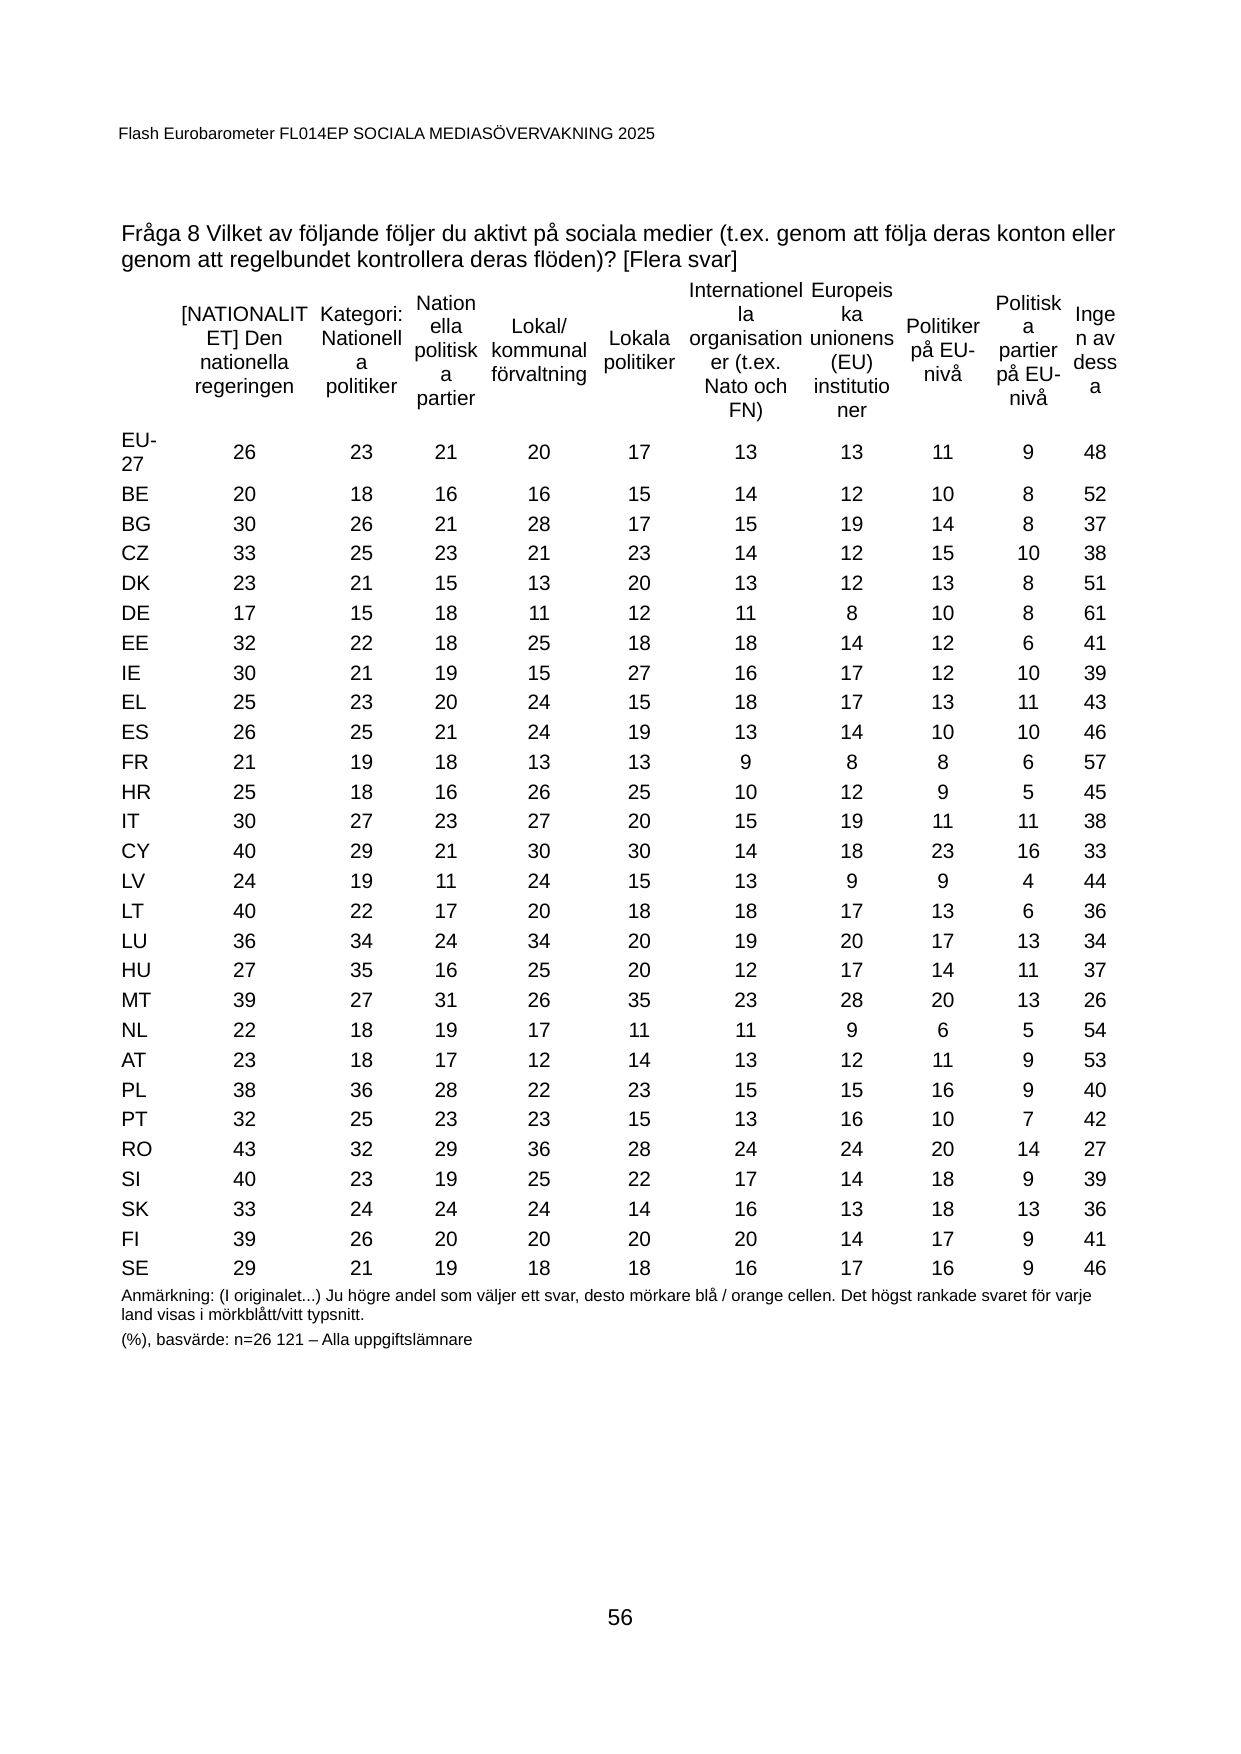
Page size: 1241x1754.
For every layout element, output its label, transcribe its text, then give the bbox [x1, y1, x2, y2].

table_cell 20 [485, 896, 593, 926]
table_cell 39 [1068, 1164, 1122, 1194]
table_cell Internationella organisationer (t.ex. Nato och FN) [685, 275, 807, 425]
table_cell 29 [316, 836, 407, 866]
table_cell 27 [485, 806, 593, 836]
table_cell 22 [316, 896, 407, 926]
table_cell 12 [807, 1045, 897, 1074]
table_cell 17 [807, 955, 897, 985]
table_cell 24 [485, 1194, 593, 1223]
table_cell 23 [685, 985, 807, 1015]
table_cell 11 [989, 806, 1068, 836]
table_cell 17 [685, 1164, 807, 1194]
table_cell 36 [1068, 896, 1122, 926]
table_cell LU [118, 926, 173, 955]
table_cell 21 [316, 1253, 407, 1283]
table_cell 12 [897, 658, 988, 687]
table_cell 9 [807, 1015, 897, 1045]
table_cell 8 [897, 747, 988, 777]
table_cell 10 [897, 479, 988, 508]
table_cell 24 [407, 926, 485, 955]
table_cell 14 [807, 1224, 897, 1253]
table_cell 46 [1068, 717, 1122, 747]
table_cell CY [118, 836, 173, 866]
table_cell 10 [897, 598, 988, 628]
table_cell 35 [594, 985, 685, 1015]
table_cell 11 [989, 687, 1068, 717]
table_cell 17 [173, 598, 316, 628]
table_cell 52 [1068, 479, 1122, 508]
table_cell 40 [173, 1164, 316, 1194]
table_cell 26 [485, 777, 593, 806]
table_cell 23 [173, 568, 316, 598]
table_cell 20 [594, 1224, 685, 1253]
table_cell 23 [316, 425, 407, 479]
table_cell 34 [485, 926, 593, 955]
table_cell 19 [685, 926, 807, 955]
table_cell 24 [173, 866, 316, 896]
table_cell 33 [1068, 836, 1122, 866]
table_cell 17 [807, 687, 897, 717]
table_cell 34 [316, 926, 407, 955]
table_cell 12 [897, 628, 988, 657]
table_cell 16 [989, 836, 1068, 866]
table_cell 42 [1068, 1104, 1122, 1134]
table_cell 18 [407, 598, 485, 628]
table_cell 21 [407, 425, 485, 479]
table_cell 16 [807, 1104, 897, 1134]
table_cell HU [118, 955, 173, 985]
table_cell 15 [316, 598, 407, 628]
table_cell 14 [989, 1134, 1068, 1164]
table_cell 39 [173, 985, 316, 1015]
table_cell 17 [807, 658, 897, 687]
table_cell 4 [989, 866, 1068, 896]
table_cell 20 [407, 687, 485, 717]
table_cell 37 [1068, 955, 1122, 985]
table_cell 9 [989, 1253, 1068, 1283]
table_cell 13 [485, 568, 593, 598]
table_cell 21 [485, 538, 593, 568]
table_cell 17 [594, 425, 685, 479]
table_cell 24 [685, 1134, 807, 1164]
table_cell 9 [989, 1164, 1068, 1194]
table_cell Politiska partier på EU-nivå [989, 275, 1068, 425]
table_cell 53 [1068, 1045, 1122, 1074]
table_cell 15 [897, 538, 988, 568]
table_cell 20 [407, 1224, 485, 1253]
table_cell 18 [594, 628, 685, 657]
table_cell IE [118, 658, 173, 687]
table_cell 18 [407, 628, 485, 657]
table_cell 10 [989, 717, 1068, 747]
table_cell 54 [1068, 1015, 1122, 1045]
table_cell 16 [897, 1075, 988, 1104]
table_cell 11 [685, 598, 807, 628]
table_cell 14 [685, 538, 807, 568]
table_cell 23 [594, 1075, 685, 1104]
table_cell Kategori: Nationella politiker [316, 275, 407, 425]
table_cell HR [118, 777, 173, 806]
table_cell 26 [316, 1224, 407, 1253]
table_cell 26 [485, 985, 593, 1015]
table_cell 13 [807, 425, 897, 479]
table_cell DE [118, 598, 173, 628]
table_cell 21 [316, 658, 407, 687]
table_cell 18 [897, 1194, 988, 1223]
table_cell 7 [989, 1104, 1068, 1134]
table_cell 22 [485, 1075, 593, 1104]
table_cell 9 [807, 866, 897, 896]
table_cell 24 [316, 1194, 407, 1223]
table_cell 15 [594, 479, 685, 508]
table_cell 18 [316, 479, 407, 508]
table_cell 9 [989, 425, 1068, 479]
table_cell MT [118, 985, 173, 1015]
table_cell BG [118, 509, 173, 538]
table_cell LV [118, 866, 173, 896]
table_cell 20 [685, 1224, 807, 1253]
table_cell 45 [1068, 777, 1122, 806]
table_cell 37 [1068, 509, 1122, 538]
table_cell 25 [594, 777, 685, 806]
table_cell FI [118, 1224, 173, 1253]
table_cell 14 [685, 836, 807, 866]
table_cell 21 [316, 568, 407, 598]
table_cell Nationella politiska partier [407, 275, 485, 425]
table_cell 18 [594, 896, 685, 926]
table_cell 17 [897, 926, 988, 955]
table_cell PT [118, 1104, 173, 1134]
table_cell 15 [807, 1075, 897, 1104]
table_cell 27 [594, 658, 685, 687]
table_cell 30 [485, 836, 593, 866]
table_cell 11 [989, 955, 1068, 985]
table_cell Europeiska unionens (EU) institutioner [807, 275, 897, 425]
table_cell 25 [316, 1104, 407, 1134]
table_cell 15 [685, 1075, 807, 1104]
table_cell 10 [897, 1104, 988, 1134]
table_cell 16 [685, 1253, 807, 1283]
table_cell ES [118, 717, 173, 747]
table_cell 38 [173, 1075, 316, 1104]
table_cell 10 [685, 777, 807, 806]
table_cell 21 [407, 509, 485, 538]
table_cell 9 [989, 1075, 1068, 1104]
table_cell FR [118, 747, 173, 777]
table_cell 18 [685, 628, 807, 657]
table_cell 38 [1068, 806, 1122, 836]
table_cell 38 [1068, 538, 1122, 568]
table_cell Politiker på EU-nivå [897, 275, 988, 425]
table_cell PL [118, 1075, 173, 1104]
table_cell 20 [897, 1134, 988, 1164]
table_cell 29 [173, 1253, 316, 1283]
table_cell 43 [173, 1134, 316, 1164]
table_cell 9 [897, 777, 988, 806]
table_cell 28 [407, 1075, 485, 1104]
table_cell 12 [807, 568, 897, 598]
table_cell 19 [594, 717, 685, 747]
table_cell 20 [173, 479, 316, 508]
table_cell 26 [173, 717, 316, 747]
table_cell 21 [407, 717, 485, 747]
table_cell 27 [173, 955, 316, 985]
table_cell 18 [897, 1164, 988, 1194]
table_cell 15 [685, 509, 807, 538]
table_cell 10 [897, 717, 988, 747]
table_cell 17 [407, 1045, 485, 1074]
table_cell 22 [594, 1164, 685, 1194]
table_cell 13 [989, 985, 1068, 1015]
table_cell 44 [1068, 866, 1122, 896]
table_cell 25 [485, 628, 593, 657]
table_cell 12 [807, 538, 897, 568]
table_cell 21 [173, 747, 316, 777]
table_cell 14 [897, 955, 988, 985]
table_cell 40 [173, 836, 316, 866]
table_cell 24 [485, 687, 593, 717]
table_cell 20 [485, 1224, 593, 1253]
table_cell 9 [989, 1224, 1068, 1253]
table_cell 23 [407, 1104, 485, 1134]
table_cell 15 [594, 687, 685, 717]
table_cell 13 [594, 747, 685, 777]
table_cell 8 [807, 747, 897, 777]
table_cell 11 [897, 425, 988, 479]
table_cell 16 [485, 479, 593, 508]
table_cell SI [118, 1164, 173, 1194]
table_cell 43 [1068, 687, 1122, 717]
table_cell 18 [594, 1253, 685, 1283]
table_cell 9 [897, 866, 988, 896]
table_cell 10 [989, 538, 1068, 568]
table_cell 17 [807, 896, 897, 926]
table_cell 57 [1068, 747, 1122, 777]
table_cell 26 [1068, 985, 1122, 1015]
table_cell 51 [1068, 568, 1122, 598]
table_cell 13 [897, 687, 988, 717]
table_cell 13 [685, 866, 807, 896]
table_cell 41 [1068, 628, 1122, 657]
table_cell RO [118, 1134, 173, 1164]
table_cell 25 [316, 538, 407, 568]
table_cell 11 [485, 598, 593, 628]
table_cell 20 [594, 806, 685, 836]
table_cell 16 [685, 1194, 807, 1223]
table_cell EU-27 [118, 425, 173, 479]
table_cell 11 [897, 806, 988, 836]
table_cell 25 [173, 777, 316, 806]
table_cell 16 [685, 658, 807, 687]
table_cell 19 [807, 806, 897, 836]
table_cell 18 [685, 687, 807, 717]
table_cell 19 [807, 509, 897, 538]
table_cell 29 [407, 1134, 485, 1164]
table_cell 27 [316, 806, 407, 836]
table_cell 15 [407, 568, 485, 598]
table_cell 19 [316, 866, 407, 896]
table_cell 17 [407, 896, 485, 926]
table_cell LT [118, 896, 173, 926]
table_cell DK [118, 568, 173, 598]
table_cell (%), basvärde: n=26 121 – Alla uppgiftslämnare [118, 1327, 1122, 1352]
table_cell 19 [407, 1164, 485, 1194]
table_cell 24 [407, 1194, 485, 1223]
table_cell 18 [807, 836, 897, 866]
table_cell EE [118, 628, 173, 657]
table_cell 30 [173, 509, 316, 538]
table_cell 23 [407, 806, 485, 836]
table_cell 11 [594, 1015, 685, 1045]
table_cell Lokal/kommunal förvaltning [485, 275, 593, 425]
table_cell 18 [407, 747, 485, 777]
table_cell 14 [807, 1164, 897, 1194]
table_cell 23 [485, 1104, 593, 1134]
table_cell [118, 275, 173, 425]
table_cell 15 [594, 1104, 685, 1134]
table_cell 19 [407, 658, 485, 687]
table_cell 24 [485, 866, 593, 896]
table_cell 25 [316, 717, 407, 747]
table_cell 32 [173, 628, 316, 657]
table_cell 18 [316, 777, 407, 806]
table_cell 39 [1068, 658, 1122, 687]
table_cell 8 [989, 598, 1068, 628]
table_cell 12 [685, 955, 807, 985]
table_cell 13 [685, 717, 807, 747]
table_cell 30 [173, 658, 316, 687]
table_cell 12 [594, 598, 685, 628]
table_cell 25 [485, 1164, 593, 1194]
table_cell 34 [1068, 926, 1122, 955]
table_cell 12 [807, 479, 897, 508]
table_cell 40 [1068, 1075, 1122, 1104]
table_cell 8 [989, 509, 1068, 538]
table_cell 23 [316, 1164, 407, 1194]
table_cell 16 [407, 479, 485, 508]
table_cell 20 [807, 926, 897, 955]
table_cell 23 [897, 836, 988, 866]
table_cell 14 [594, 1194, 685, 1223]
table_cell 11 [897, 1045, 988, 1074]
table_cell 32 [173, 1104, 316, 1134]
table_cell 6 [897, 1015, 988, 1045]
table_cell 36 [316, 1075, 407, 1104]
table_cell 28 [485, 509, 593, 538]
table_cell 6 [989, 628, 1068, 657]
table_cell 6 [989, 747, 1068, 777]
table_cell 36 [485, 1134, 593, 1164]
table_cell 10 [989, 658, 1068, 687]
table_cell 16 [407, 777, 485, 806]
table_cell 8 [989, 479, 1068, 508]
table_cell 17 [594, 509, 685, 538]
table_cell 33 [173, 538, 316, 568]
table_cell 19 [407, 1253, 485, 1283]
table_cell EL [118, 687, 173, 717]
table_cell 25 [173, 687, 316, 717]
table_cell SK [118, 1194, 173, 1223]
table_cell 18 [485, 1253, 593, 1283]
table_cell 27 [1068, 1134, 1122, 1164]
table_cell 13 [897, 896, 988, 926]
table_cell 15 [685, 806, 807, 836]
table_cell [NATIONALITET] Den nationella regeringen [173, 275, 316, 425]
table_cell 14 [897, 509, 988, 538]
table_cell 19 [407, 1015, 485, 1045]
table_cell 18 [316, 1015, 407, 1045]
table_cell 17 [897, 1224, 988, 1253]
table_cell 17 [807, 1253, 897, 1283]
table_cell 20 [594, 955, 685, 985]
table_cell 14 [807, 717, 897, 747]
table_cell 32 [316, 1134, 407, 1164]
table_cell 16 [897, 1253, 988, 1283]
table_cell 20 [594, 926, 685, 955]
table_cell 13 [807, 1194, 897, 1223]
table_cell 8 [807, 598, 897, 628]
table_cell 13 [685, 568, 807, 598]
table_cell Lokala politiker [594, 275, 685, 425]
table_cell 11 [407, 866, 485, 896]
table_cell SE [118, 1253, 173, 1283]
table_cell 28 [594, 1134, 685, 1164]
table_cell 18 [316, 1045, 407, 1074]
table_cell 13 [685, 1104, 807, 1134]
table_cell 15 [485, 658, 593, 687]
table_cell 41 [1068, 1224, 1122, 1253]
table_cell 13 [897, 568, 988, 598]
table_cell 12 [807, 777, 897, 806]
table_cell AT [118, 1045, 173, 1074]
table_cell 16 [407, 955, 485, 985]
table_cell 9 [989, 1045, 1068, 1074]
table_cell 8 [989, 568, 1068, 598]
table_cell 14 [685, 479, 807, 508]
table_cell 13 [989, 926, 1068, 955]
table_cell 19 [316, 747, 407, 777]
table_cell 39 [173, 1224, 316, 1253]
table_header Fråga 8 Vilket av följande följer du aktivt på sociala medier (t.ex. genom att följa deras konton eller genom att regelbundet kontrollera deras flöden)? [Flera svar] [118, 217, 1122, 275]
table_cell 22 [173, 1015, 316, 1045]
table_cell 61 [1068, 598, 1122, 628]
table_cell IT [118, 806, 173, 836]
table_cell 13 [485, 747, 593, 777]
table_cell 31 [407, 985, 485, 1015]
table_cell 22 [316, 628, 407, 657]
table_cell 26 [316, 509, 407, 538]
table_cell 35 [316, 955, 407, 985]
table_cell 30 [594, 836, 685, 866]
table_cell 5 [989, 1015, 1068, 1045]
table_cell 40 [173, 896, 316, 926]
table_cell 15 [594, 866, 685, 896]
table_cell 26 [173, 425, 316, 479]
table_cell 13 [989, 1194, 1068, 1223]
table_cell 18 [685, 896, 807, 926]
table_cell 36 [173, 926, 316, 955]
table_cell 23 [316, 687, 407, 717]
table_cell 20 [485, 425, 593, 479]
table_cell 46 [1068, 1253, 1122, 1283]
table_cell 17 [485, 1015, 593, 1045]
table_cell 5 [989, 777, 1068, 806]
table_cell 23 [594, 538, 685, 568]
table_cell 14 [807, 628, 897, 657]
table_cell 13 [685, 1045, 807, 1074]
table_cell 25 [485, 955, 593, 985]
table_cell 24 [807, 1134, 897, 1164]
table_cell 14 [594, 1045, 685, 1074]
table_cell 11 [685, 1015, 807, 1045]
table_cell 20 [897, 985, 988, 1015]
table_cell CZ [118, 538, 173, 568]
table_cell 6 [989, 896, 1068, 926]
table_cell 13 [685, 425, 807, 479]
table_cell 24 [485, 717, 593, 747]
table_cell 23 [407, 538, 485, 568]
table_cell 27 [316, 985, 407, 1015]
table_cell BE [118, 479, 173, 508]
table_cell 36 [1068, 1194, 1122, 1223]
table_cell Ingen av dessa [1068, 275, 1122, 425]
table_cell 30 [173, 806, 316, 836]
table_cell 12 [485, 1045, 593, 1074]
table_cell 20 [594, 568, 685, 598]
table_cell Anmärkning: (I originalet...) Ju högre andel som väljer ett svar, desto mörkare blå / orange cellen. Det högst rankade svaret för varje land visas i mörkblått/vitt typsnitt. [118, 1283, 1122, 1327]
table_cell NL [118, 1015, 173, 1045]
table_cell 28 [807, 985, 897, 1015]
table_cell 23 [173, 1045, 316, 1074]
table_cell 48 [1068, 425, 1122, 479]
table_cell 33 [173, 1194, 316, 1223]
table_cell 21 [407, 836, 485, 866]
table_cell 9 [685, 747, 807, 777]
